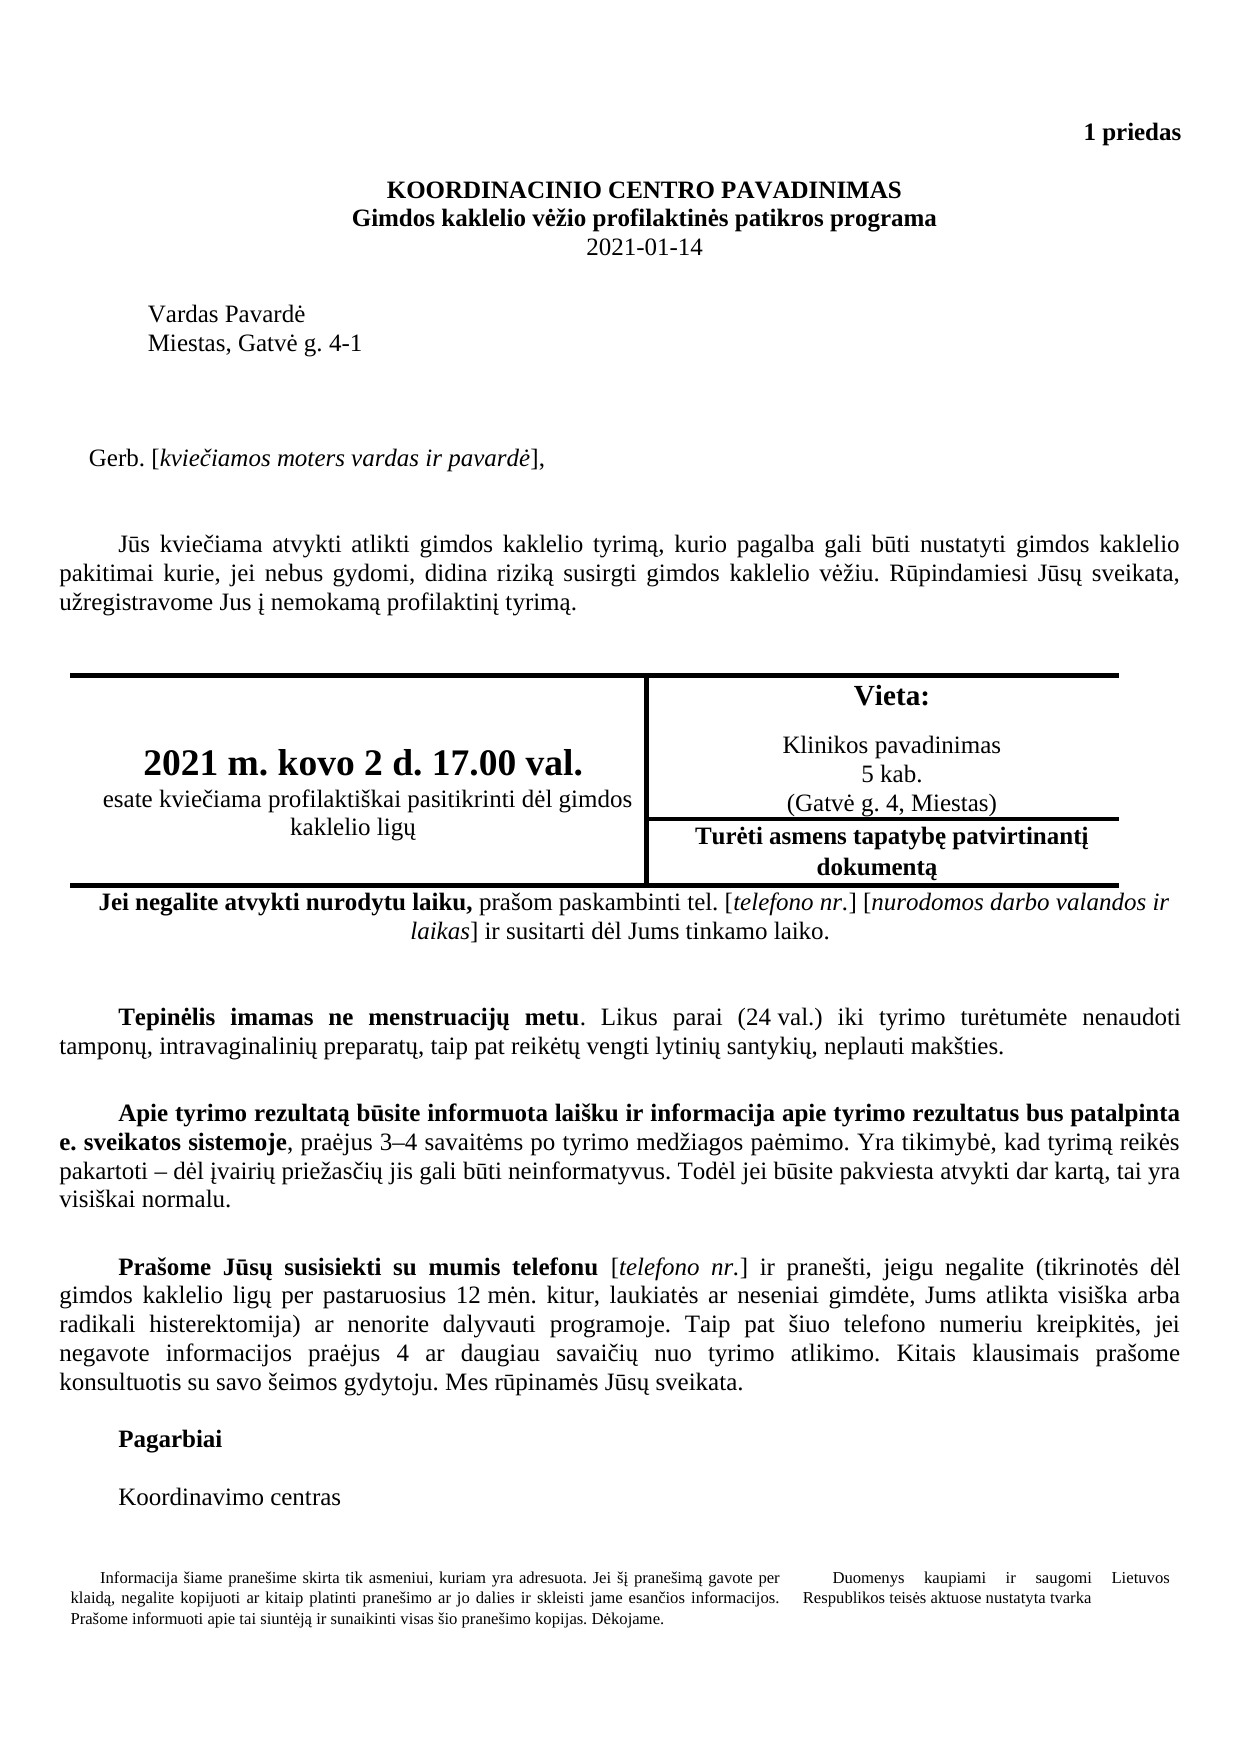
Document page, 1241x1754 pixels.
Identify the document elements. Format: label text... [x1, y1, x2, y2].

text Gimdos kaklelio vėžio profilaktinės patikros programa [59, 203, 1200, 232]
text Pagarbiai [59, 1424, 1181, 1453]
table_cell Turėti asmens tapatybę patvirtinantį dokumentą [649, 821, 1119, 883]
table_header Informacija šiame pranešime skirta tik asmeniui, kuriam yra adresuota. Jei šį pranešimą gavote per klaidą, negalite kopijuoti ar kitaip platinti pranešimo ar jo dalies ir skleisti jame esančios informacijos. Prašome informuoti apie tai siuntėją ir sunaikinti visas šio pranešimo kopijas. Dėkojame. [59, 1568, 791, 1630]
table_header Vieta: Klinikos pavadinimas 5 kab. (Gatvė g. 4, Miestas) [649, 678, 1119, 817]
text Jei negalite atvykti nurodytu laiku, prašom paskambinti tel. [telefono nr.] [nurodomos darbo valandos ir laikas] ir susitarti dėl Jums tinkamo laiko. [59, 887, 1181, 945]
text KOORDINACINIO CENTRO PAVADINIMAS [59, 175, 1200, 203]
text 1 priedas [59, 117, 1181, 146]
text Gerb. [kviečiamos moters vardas ir pavardė], [59, 443, 1181, 472]
text 2021-01-14 [59, 232, 1200, 261]
text Prašome Jūsų susisiekti su mumis telefonu [telefono nr.] ir pranešti, jeigu negalite (tikrinotės dėl gimdos kaklelio ligų per pastaruosius 12 mėn. kitur, laukiatės ar neseniai gimdėte, Jums atlikta visiška arba radikali histerektomija) ar nenorite dalyvauti programoje. Taip pat šiuo telefono numeriu kreipkitės, jei negavote informacijos praėjus 4 ar daugiau savaičių nuo tyrimo atlikimo. Kitais klausimais prašome konsultuotis su savo šeimos gydytoju. Mes rūpinamės Jūsų sveikata. [59, 1252, 1181, 1395]
text Tepinėlis imamas ne menstruacijų metu. Likus parai (24 val.) iki tyrimo turėtumėte nenaudoti tamponų, intravaginalinių preparatų, taip pat reikėtų vengti lytinių santykių, neplauti makšties. [59, 1002, 1181, 1060]
text Apie tyrimo rezultatą būsite informuota laišku ir informacija apie tyrimo rezultatus bus patalpinta e. sveikatos sistemoje, praėjus 3–4 savaitėms po tyrimo medžiagos paėmimo. Yra tikimybė, kad tyrimą reikės pakartoti – dėl įvairių priežasčių jis gali būti neinformatyvus. Todėl jei būsite pakviesta atvykti dar kartą, tai yra visiškai normalu. [59, 1098, 1181, 1213]
table_header Duomenys kaupiami ir saugomi Lietuvos Respublikos teisės aktuose nustatyta tvarka [791, 1568, 1181, 1630]
text Vardas Pavardė [118, 299, 1181, 328]
text Miestas, Gatvė g. 4-1 [118, 328, 1181, 357]
text Koordinavimo centras [59, 1482, 1181, 1510]
text Jūs kviečiama atvykti atlikti gimdos kaklelio tyrimą, kurio pagalba gali būti nustatyti gimdos kaklelio pakitimai kurie, jei nebus gydomi, didina riziką susirgti gimdos kaklelio vėžiu. Rūpindamiesi Jūsų sveikata, užregistravome Jus į nemokamą profilaktinį tyrimą. [59, 529, 1181, 616]
table_header 2021 m. kovo 2 d. 17.00 val. esate kviečiama profilaktiškai pasitikrinti dėl gimdos kaklelio ligų [70, 678, 644, 883]
